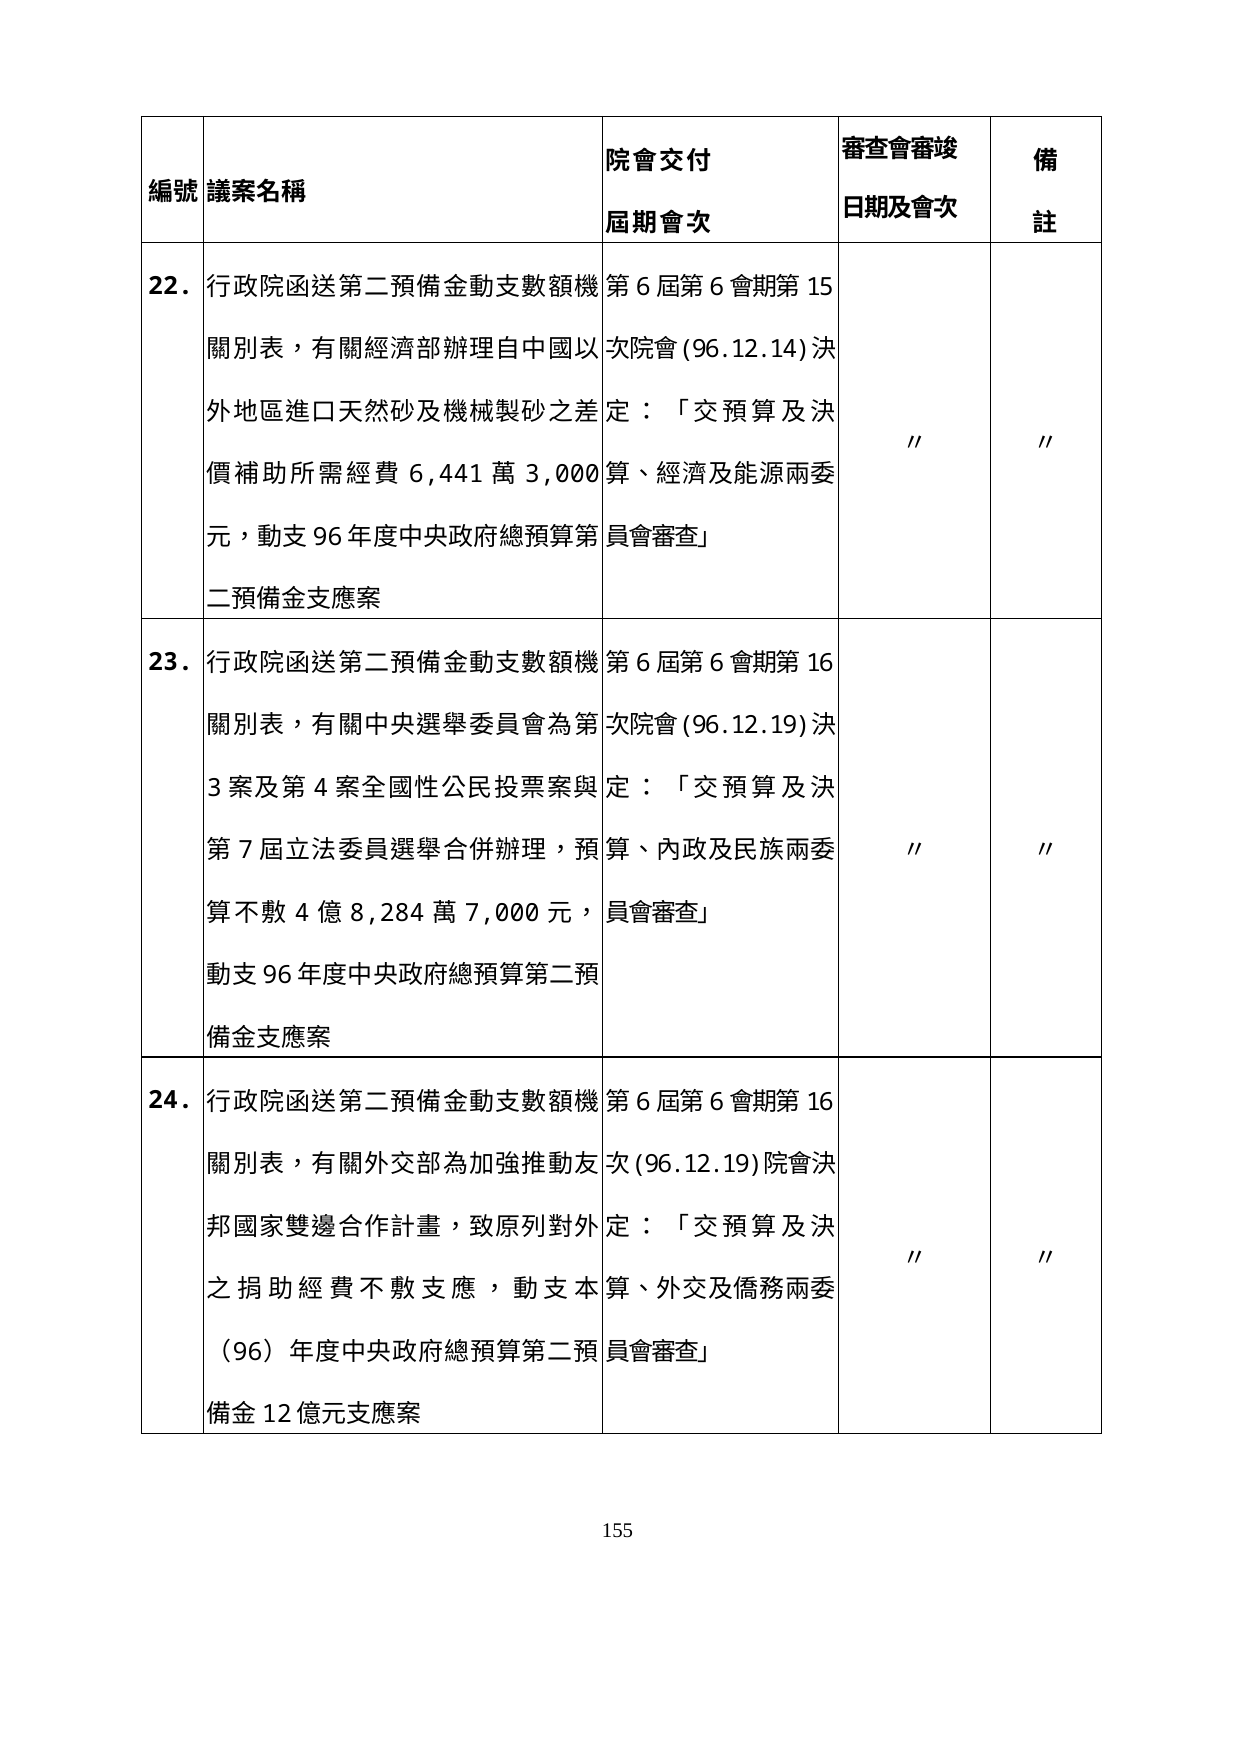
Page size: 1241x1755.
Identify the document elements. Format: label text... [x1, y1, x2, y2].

table_cell 行政院函送第二預備金動支數額機關別表，有關經濟部辦理自中國以外地區進口天然砂及機械製砂之差價補助所需經費6,441萬3,000元，動支96年度中央政府總預算第二預備金支應案 [204, 243, 602, 618]
table_cell 第6屆第6會期第16次(96.12.19)院會決定：「交預算及決算、外交及僑務兩委員會審查」 [603, 1058, 838, 1432]
table_header 議案名稱 [204, 117, 602, 242]
table_cell 〃 [991, 243, 1101, 618]
table_cell 第6屆第6會期第16次院會(96.12.19)決定：「交預算及決算、內政及民族兩委員會審查」 [603, 619, 838, 1056]
table_cell [142, 619, 203, 1056]
table_header 編號 [142, 117, 203, 242]
table_header 備 註 [991, 117, 1101, 242]
table_cell [142, 1058, 203, 1432]
table_cell 〃 [839, 243, 990, 618]
table_cell 〃 [991, 1058, 1101, 1432]
table_cell 〃 [839, 1058, 990, 1432]
table_cell 第6屆第6會期第15次院會(96.12.14)決定：「交預算及決算、經濟及能源兩委員會審查」 [603, 243, 838, 618]
table_cell 行政院函送第二預備金動支數額機關別表，有關中央選舉委員會為第3案及第4案全國性公民投票案與第7屆立法委員選舉合併辦理，預算不敷4億8,284萬7,000元，動支96年度中央政府總預算第二預備金支應案 [204, 619, 602, 1056]
table_cell 行政院函送第二預備金動支數額機關別表，有關外交部為加強推動友邦國家雙邊合作計畫，致原列對外之捐助經費不敷支應，動支本（96）年度中央政府總預算第二預備金12億元支應案 [204, 1058, 602, 1432]
table_header 院會交付 屆期會次 [603, 117, 838, 242]
table_header 審查會審竣 日期及會次 [839, 117, 990, 242]
table_cell 〃 [839, 619, 990, 1056]
table_cell 〃 [991, 619, 1101, 1056]
table_cell [142, 243, 203, 618]
